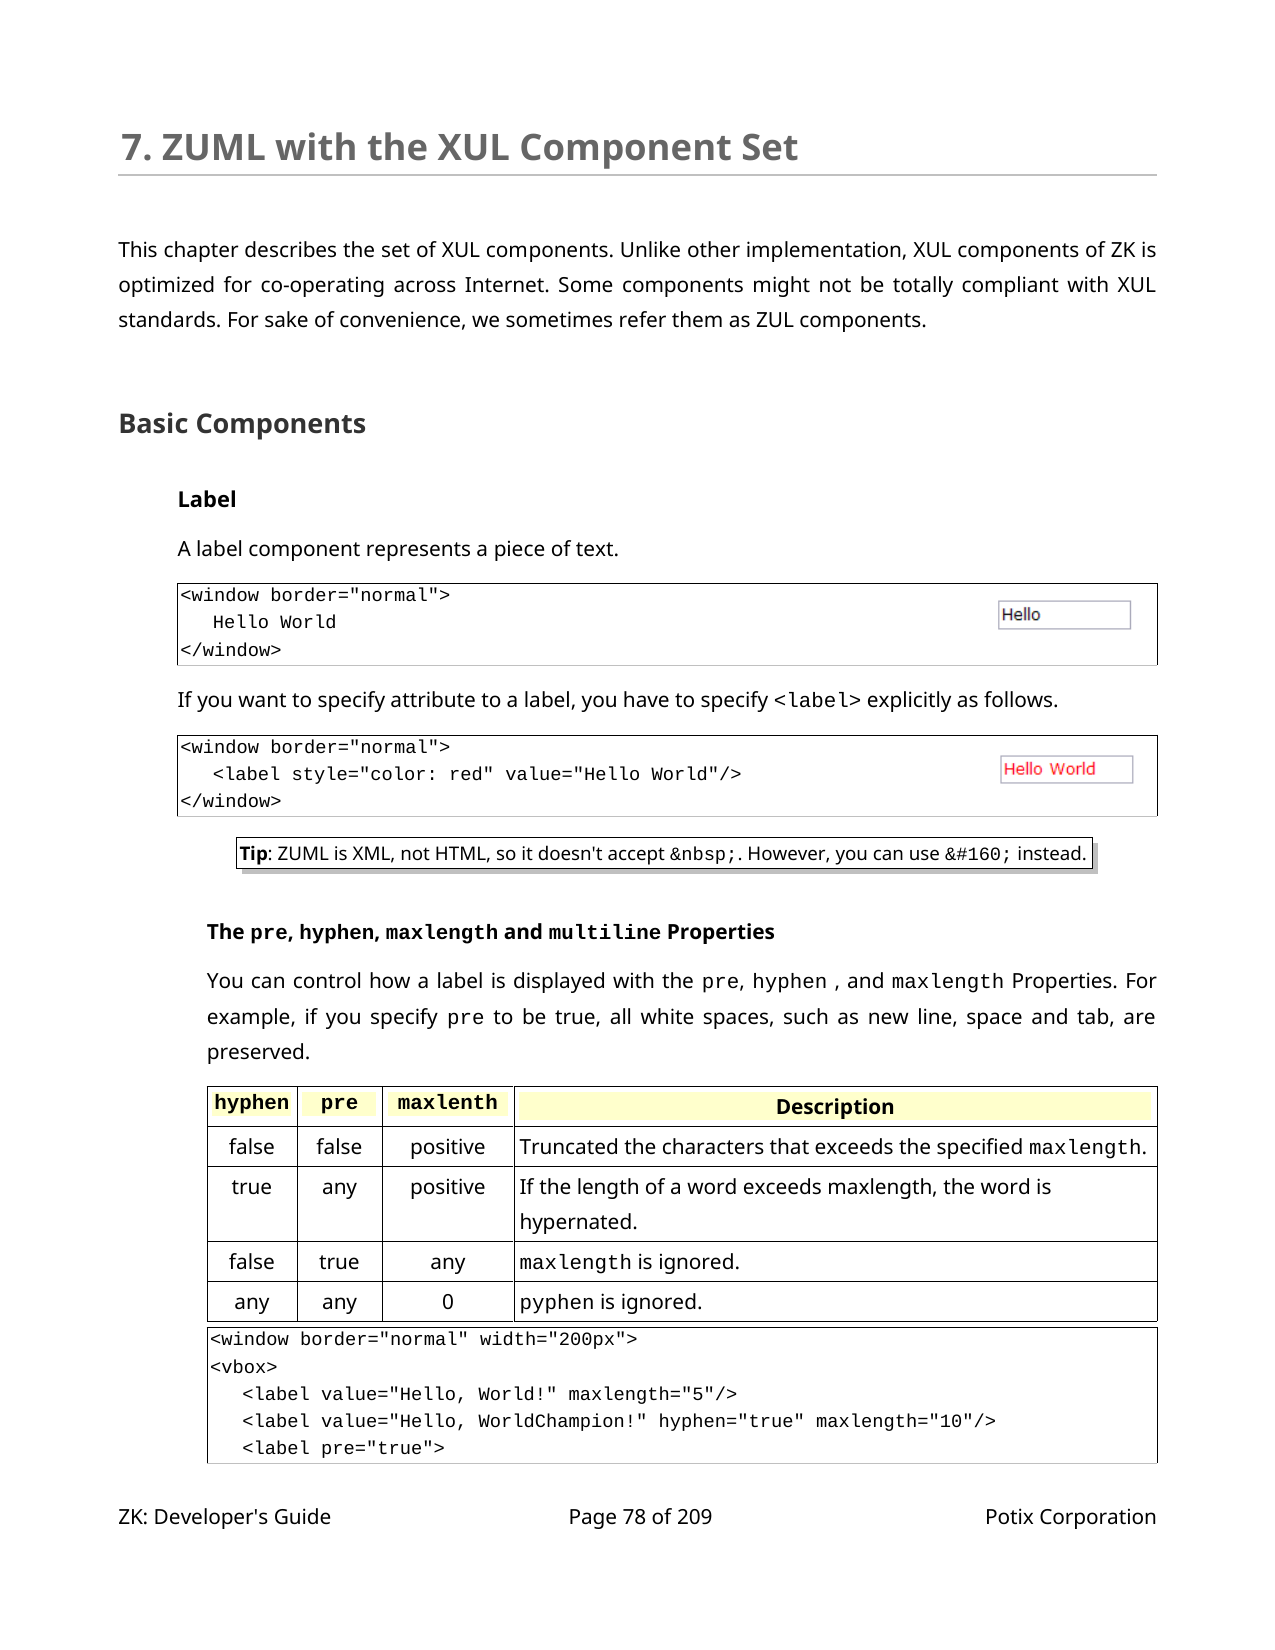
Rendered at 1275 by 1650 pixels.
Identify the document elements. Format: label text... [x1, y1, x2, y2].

text <window border="normal" width="200px"> [208, 1328, 1157, 1352]
text A label component represents a piece of text. [177, 534, 1157, 562]
table_cell maxlength is ignored. [515, 1242, 1157, 1281]
table_cell false [208, 1127, 297, 1166]
table_cell any [298, 1282, 382, 1321]
text <label value="Hello, WorldChampion!" hyphen="true" maxlength="10"/> [208, 1409, 1157, 1433]
text <label pre="true"> [208, 1436, 1157, 1463]
table_cell If the length of a word exceeds maxlength, the word is hypernated. [515, 1167, 1157, 1241]
subtitle Label [177, 484, 1157, 514]
text <label style="color: red" value="Hello World"/> [178, 762, 1157, 786]
table_cell any [208, 1282, 297, 1321]
table_cell Truncated the characters that exceeds the specified maxlength. [515, 1127, 1157, 1166]
subtitle Basic Components [118, 404, 1157, 441]
text <window border="normal"> [178, 584, 1157, 607]
subtitle The pre, hyphen, maxlength and multiline Properties [207, 917, 1157, 946]
text <window border="normal"> [178, 736, 1157, 759]
text You can control how a label is displayed with the pre, hyphen , and maxlength Properties. For example, if you specify pre to be true, all white spaces, such as new line, space and tab, are preserved. [207, 966, 1157, 1066]
table_cell true [208, 1167, 297, 1241]
subtitle 7. ZUML with the XUL Component Set [118, 118, 1157, 174]
table_header maxlenth [383, 1087, 513, 1126]
text Tip: ZUML is XML, not HTML, so it doesn't accept &nbsp;. However, you can use &#160; instead. [237, 838, 1092, 868]
table_cell 0 [383, 1282, 513, 1321]
table_cell any [383, 1242, 513, 1281]
table_cell false [208, 1242, 297, 1281]
table_header pre [298, 1087, 382, 1126]
text <label value="Hello, World!" maxlength="5"/> [208, 1382, 1157, 1406]
table_header hyphen [208, 1087, 297, 1126]
table_cell true [298, 1242, 382, 1281]
text Hello World [178, 610, 1157, 634]
text </window> [178, 789, 1157, 816]
table_cell pyphen is ignored. [515, 1282, 1157, 1321]
table_header Description [515, 1087, 1157, 1126]
text </window> [178, 637, 1157, 665]
text If you want to specify attribute to a label, you have to specify <label> explicitly as follows. [177, 685, 1157, 714]
table_cell false [298, 1127, 382, 1166]
picture [998, 753, 1136, 785]
text <vbox> [208, 1354, 1157, 1379]
table_cell positive [383, 1167, 513, 1241]
text This chapter describes the set of XUL components. Unlike other implementation, XUL components of ZK is optimized for co-operating across Internet. Some components might not be totally compliant with XUL standards. For sake of convenience, we sometimes refer them as ZUL components. [118, 235, 1157, 333]
table_cell any [298, 1167, 382, 1241]
picture [997, 598, 1135, 631]
table_cell positive [383, 1127, 513, 1166]
